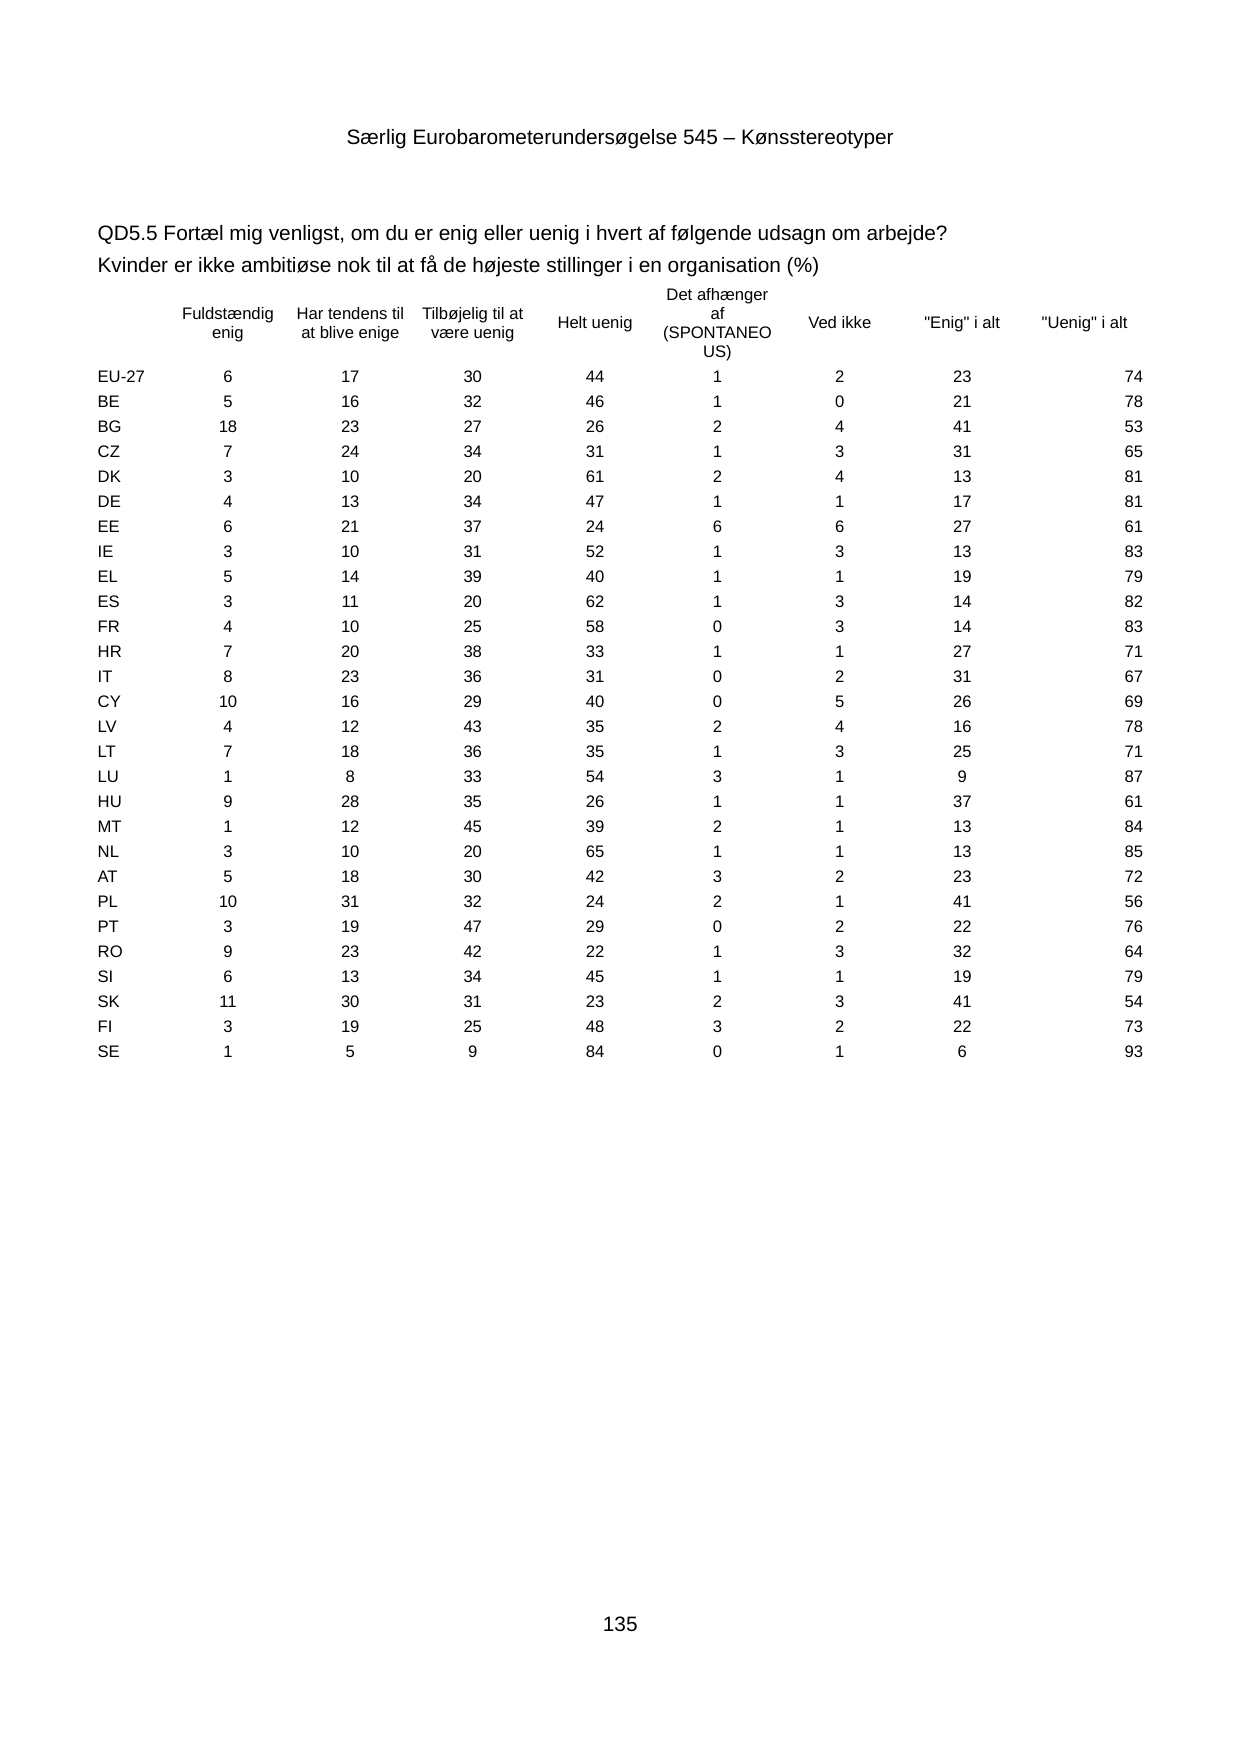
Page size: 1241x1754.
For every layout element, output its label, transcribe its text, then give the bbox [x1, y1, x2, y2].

table_cell 41 [901, 989, 1023, 1014]
table_cell 36 [411, 664, 534, 689]
table_cell 40 [534, 689, 656, 714]
table_cell 36 [411, 739, 534, 764]
table_cell 19 [289, 1014, 411, 1039]
table_cell 2 [656, 989, 778, 1014]
table_cell 34 [411, 964, 534, 989]
table_cell 30 [411, 364, 534, 389]
table_cell 13 [901, 839, 1023, 864]
table_cell 9 [411, 1039, 534, 1064]
table_cell 10 [289, 539, 411, 564]
table_cell 42 [534, 864, 656, 889]
table_cell 19 [901, 964, 1023, 989]
table_cell 5 [166, 564, 289, 589]
table_cell 1 [166, 764, 289, 789]
table_cell 45 [534, 964, 656, 989]
table_cell 3 [656, 864, 778, 889]
table_cell 14 [901, 614, 1023, 639]
table_cell 69 [1023, 689, 1146, 714]
table_cell Har tendens til at blive enige [289, 281, 411, 364]
table_cell 41 [901, 414, 1023, 439]
table_cell 2 [656, 889, 778, 914]
table_cell 1 [779, 1039, 901, 1064]
table_cell 38 [411, 639, 534, 664]
table_cell 2 [656, 464, 778, 489]
table_cell 81 [1023, 464, 1146, 489]
table_cell 2 [779, 364, 901, 389]
table_cell 35 [534, 739, 656, 764]
table_cell 31 [411, 989, 534, 1014]
table_cell 4 [166, 489, 289, 514]
table_cell 10 [289, 614, 411, 639]
table_cell HU [95, 789, 166, 814]
table_cell 25 [411, 614, 534, 639]
table_cell 52 [534, 539, 656, 564]
table_cell 24 [534, 514, 656, 539]
table_cell 30 [289, 989, 411, 1014]
table_cell 31 [289, 889, 411, 914]
table_cell 23 [289, 414, 411, 439]
table_cell 65 [1023, 439, 1146, 464]
table_cell 0 [656, 1039, 778, 1064]
table_cell 20 [411, 589, 534, 614]
table_cell 46 [534, 389, 656, 414]
table_header QD5.5 Fortæl mig venligst, om du er enig eller uenig i hvert af følgende udsagn om arbejde? [95, 217, 1146, 249]
table_cell 6 [779, 514, 901, 539]
table_cell SK [95, 989, 166, 1014]
table_cell 7 [166, 739, 289, 764]
table_cell 1 [656, 964, 778, 989]
table_cell 3 [779, 539, 901, 564]
table_cell 23 [534, 989, 656, 1014]
table_cell 24 [534, 889, 656, 914]
table_cell 64 [1023, 939, 1146, 964]
table_cell 8 [289, 764, 411, 789]
table_cell 2 [656, 414, 778, 439]
table_cell 21 [901, 389, 1023, 414]
table_cell MT [95, 814, 166, 839]
table_cell 1 [656, 589, 778, 614]
table_cell 24 [289, 439, 411, 464]
table_cell 13 [289, 964, 411, 989]
table_cell BE [95, 389, 166, 414]
table_cell 3 [166, 914, 289, 939]
table_cell DK [95, 464, 166, 489]
table_cell AT [95, 864, 166, 889]
table_cell 5 [166, 389, 289, 414]
table_cell DE [95, 489, 166, 514]
table_cell 0 [656, 914, 778, 939]
table_cell "Enig" i alt [901, 281, 1023, 364]
table_cell 31 [534, 439, 656, 464]
table_cell 34 [411, 489, 534, 514]
table_cell 0 [656, 664, 778, 689]
table_cell 32 [901, 939, 1023, 964]
table_cell 2 [779, 664, 901, 689]
table_cell LU [95, 764, 166, 789]
table_cell Helt uenig [534, 281, 656, 364]
table_cell 84 [534, 1039, 656, 1064]
table_cell 7 [166, 439, 289, 464]
table_cell 6 [901, 1039, 1023, 1064]
table_cell 44 [534, 364, 656, 389]
table_cell 12 [289, 714, 411, 739]
table_cell 1 [656, 839, 778, 864]
table_cell 48 [534, 1014, 656, 1039]
table_cell 1 [656, 789, 778, 814]
table_cell Det afhænger af (SPONTANEOUS) [656, 281, 778, 364]
table_cell 16 [289, 689, 411, 714]
table_cell CY [95, 689, 166, 714]
table_cell 23 [901, 364, 1023, 389]
table_cell 53 [1023, 414, 1146, 439]
table_cell 25 [411, 1014, 534, 1039]
table_cell 0 [656, 614, 778, 639]
table_cell 23 [289, 664, 411, 689]
table_cell 17 [901, 489, 1023, 514]
table_cell 4 [779, 414, 901, 439]
table_cell 34 [411, 439, 534, 464]
table_cell 7 [166, 639, 289, 664]
table_cell 14 [901, 589, 1023, 614]
table_cell 45 [411, 814, 534, 839]
table_cell 5 [779, 689, 901, 714]
table_cell "Uenig" i alt [1023, 281, 1146, 364]
table_cell 83 [1023, 539, 1146, 564]
table_cell 22 [534, 939, 656, 964]
table_cell 0 [779, 389, 901, 414]
table_cell 14 [289, 564, 411, 589]
table_cell 20 [411, 464, 534, 489]
table_cell 1 [779, 889, 901, 914]
table_cell 6 [166, 514, 289, 539]
table_cell 65 [534, 839, 656, 864]
table_cell 3 [166, 839, 289, 864]
table_cell Fuldstændig enig [166, 281, 289, 364]
table_cell 47 [411, 914, 534, 939]
table_cell 8 [166, 664, 289, 689]
table_cell 26 [901, 689, 1023, 714]
table_cell 3 [779, 589, 901, 614]
table_cell 4 [779, 714, 901, 739]
table_cell 25 [901, 739, 1023, 764]
table_cell 16 [901, 714, 1023, 739]
table_cell BG [95, 414, 166, 439]
table_cell 26 [534, 789, 656, 814]
table_cell PL [95, 889, 166, 914]
table_cell 29 [411, 689, 534, 714]
table_cell 2 [656, 714, 778, 739]
table_cell 78 [1023, 389, 1146, 414]
table_cell 82 [1023, 589, 1146, 614]
table_cell 9 [166, 789, 289, 814]
table_cell 20 [289, 639, 411, 664]
table_cell 17 [289, 364, 411, 389]
table_cell SI [95, 964, 166, 989]
table_cell 2 [779, 914, 901, 939]
table_cell 39 [411, 564, 534, 589]
table_cell 10 [166, 689, 289, 714]
table_cell 54 [534, 764, 656, 789]
table_cell 18 [166, 414, 289, 439]
table_cell 22 [901, 914, 1023, 939]
table_cell 5 [289, 1039, 411, 1064]
table_cell 4 [166, 714, 289, 739]
table_cell 40 [534, 564, 656, 589]
table_cell FR [95, 614, 166, 639]
table_cell 73 [1023, 1014, 1146, 1039]
table_cell 13 [901, 814, 1023, 839]
table_cell 31 [411, 539, 534, 564]
table_cell HR [95, 639, 166, 664]
table_cell 1 [656, 539, 778, 564]
table_cell 23 [901, 864, 1023, 889]
table_cell 6 [656, 514, 778, 539]
table_cell 1 [779, 839, 901, 864]
table_cell 4 [166, 614, 289, 639]
table_cell 42 [411, 939, 534, 964]
table_cell 23 [289, 939, 411, 964]
table_cell 61 [1023, 514, 1146, 539]
table_cell 3 [779, 939, 901, 964]
table_cell 32 [411, 389, 534, 414]
table_cell 35 [534, 714, 656, 739]
table_cell EL [95, 564, 166, 589]
table_cell 10 [289, 464, 411, 489]
table_cell 30 [411, 864, 534, 889]
table_cell 6 [166, 364, 289, 389]
table_cell 1 [779, 789, 901, 814]
table_cell 3 [166, 539, 289, 564]
table_cell 21 [289, 514, 411, 539]
table_cell 56 [1023, 889, 1146, 914]
table_cell 32 [411, 889, 534, 914]
table_cell 76 [1023, 914, 1146, 939]
table_cell 1 [656, 939, 778, 964]
table_cell 27 [901, 514, 1023, 539]
table_cell 2 [779, 1014, 901, 1039]
table_cell 67 [1023, 664, 1146, 689]
table_cell 1 [656, 439, 778, 464]
table_cell 41 [901, 889, 1023, 914]
table_cell 13 [901, 539, 1023, 564]
table_cell 26 [534, 414, 656, 439]
table_cell 37 [411, 514, 534, 539]
table_cell 31 [534, 664, 656, 689]
table_cell 39 [534, 814, 656, 839]
table_cell 35 [411, 789, 534, 814]
table_cell 1 [779, 489, 901, 514]
table_cell 10 [289, 839, 411, 864]
table_cell 31 [901, 439, 1023, 464]
table_cell 61 [1023, 789, 1146, 814]
table_cell 85 [1023, 839, 1146, 864]
table_cell 78 [1023, 714, 1146, 739]
table_cell LT [95, 739, 166, 764]
table_cell 1 [656, 389, 778, 414]
table_cell 84 [1023, 814, 1146, 839]
table_cell 1 [656, 739, 778, 764]
table_cell PT [95, 914, 166, 939]
table_cell 18 [289, 739, 411, 764]
table_cell 1 [656, 364, 778, 389]
table_cell 87 [1023, 764, 1146, 789]
table_cell 79 [1023, 564, 1146, 589]
table_cell 1 [779, 764, 901, 789]
table_cell RO [95, 939, 166, 964]
table_cell 71 [1023, 739, 1146, 764]
table_cell 81 [1023, 489, 1146, 514]
table_cell 13 [289, 489, 411, 514]
table_cell 3 [656, 1014, 778, 1039]
table_cell [95, 281, 166, 364]
table_cell 5 [166, 864, 289, 889]
table_cell 3 [166, 464, 289, 489]
table_cell 16 [289, 389, 411, 414]
table_cell IT [95, 664, 166, 689]
table_cell FI [95, 1014, 166, 1039]
table_cell 74 [1023, 364, 1146, 389]
table_cell 3 [779, 989, 901, 1014]
table_cell 19 [901, 564, 1023, 589]
table_cell 12 [289, 814, 411, 839]
table_cell 3 [779, 739, 901, 764]
table_cell 1 [166, 814, 289, 839]
table_cell Ved ikke [779, 281, 901, 364]
table_cell 3 [779, 614, 901, 639]
table_cell 1 [779, 639, 901, 664]
table_cell NL [95, 839, 166, 864]
table_cell 79 [1023, 964, 1146, 989]
table_cell 33 [534, 639, 656, 664]
table_cell 37 [901, 789, 1023, 814]
table_cell 1 [656, 489, 778, 514]
table_cell 62 [534, 589, 656, 614]
table_cell Kvinder er ikke ambitiøse nok til at få de højeste stillinger i en organisation (%) [95, 249, 1146, 281]
table_cell 71 [1023, 639, 1146, 664]
table_cell 28 [289, 789, 411, 814]
table_cell 83 [1023, 614, 1146, 639]
table_cell 9 [901, 764, 1023, 789]
table_cell 1 [656, 639, 778, 664]
table_cell 93 [1023, 1039, 1146, 1064]
table_cell 1 [166, 1039, 289, 1064]
table_cell 27 [901, 639, 1023, 664]
table_cell 2 [779, 864, 901, 889]
table_cell 61 [534, 464, 656, 489]
table_cell Tilbøjelig til at være uenig [411, 281, 534, 364]
table_cell 1 [779, 564, 901, 589]
table_cell 27 [411, 414, 534, 439]
table_cell IE [95, 539, 166, 564]
table_cell 13 [901, 464, 1023, 489]
table_cell 3 [166, 1014, 289, 1039]
table_cell 33 [411, 764, 534, 789]
table_cell 47 [534, 489, 656, 514]
table_cell ES [95, 589, 166, 614]
table_cell CZ [95, 439, 166, 464]
table_cell 54 [1023, 989, 1146, 1014]
table_cell 43 [411, 714, 534, 739]
table_cell 3 [166, 589, 289, 614]
table_cell 6 [166, 964, 289, 989]
table_cell 9 [166, 939, 289, 964]
table_cell 3 [656, 764, 778, 789]
table_cell 2 [656, 814, 778, 839]
table_cell 20 [411, 839, 534, 864]
table_cell 72 [1023, 864, 1146, 889]
table_cell 18 [289, 864, 411, 889]
table_cell EE [95, 514, 166, 539]
table_cell 19 [289, 914, 411, 939]
table_cell 1 [779, 814, 901, 839]
table_cell 1 [779, 964, 901, 989]
table_cell SE [95, 1039, 166, 1064]
table_cell 4 [779, 464, 901, 489]
table_cell LV [95, 714, 166, 739]
table_cell 22 [901, 1014, 1023, 1039]
table_cell 0 [656, 689, 778, 714]
table_cell 29 [534, 914, 656, 939]
table_cell 31 [901, 664, 1023, 689]
table_cell 1 [656, 564, 778, 589]
table_cell 3 [779, 439, 901, 464]
table_cell 10 [166, 889, 289, 914]
table_cell 58 [534, 614, 656, 639]
table_cell 11 [166, 989, 289, 1014]
table_cell EU-27 [95, 364, 166, 389]
table_cell 11 [289, 589, 411, 614]
